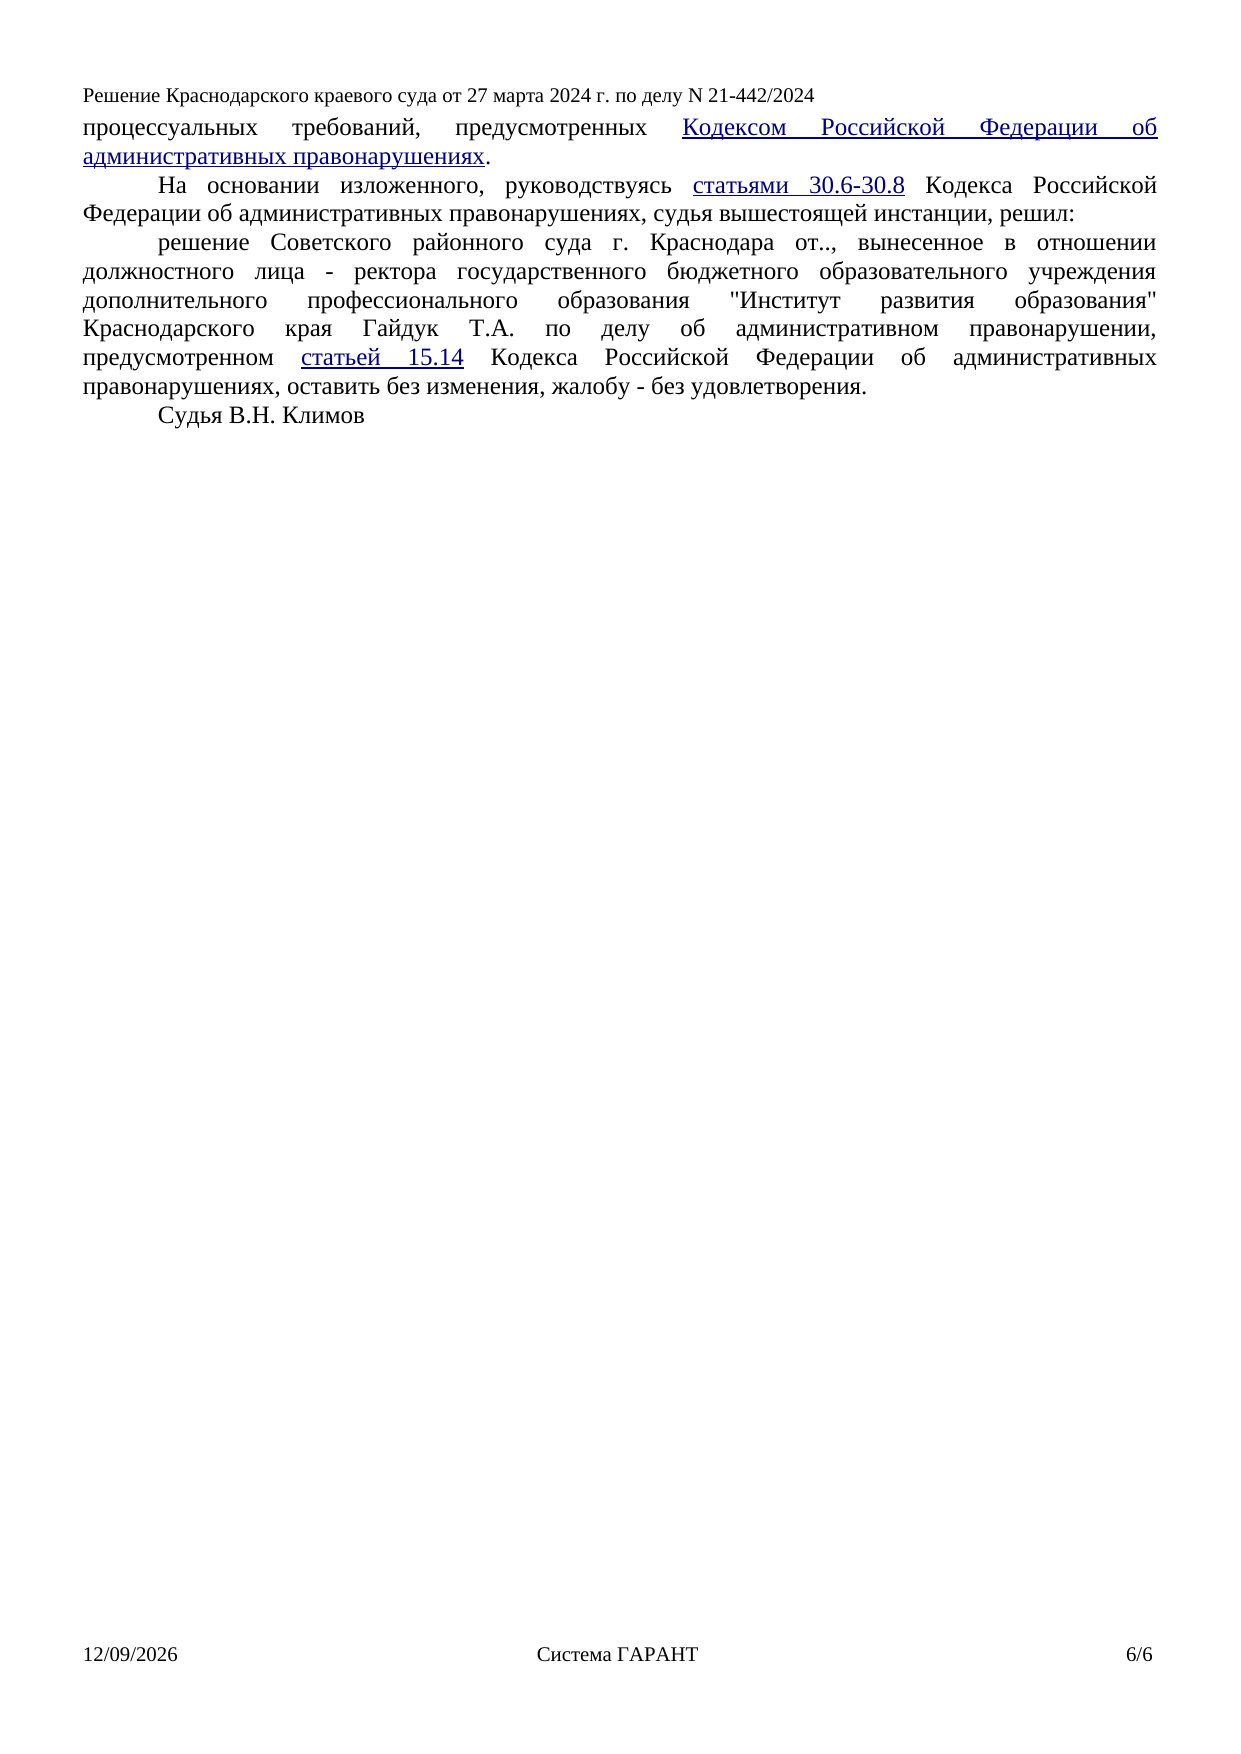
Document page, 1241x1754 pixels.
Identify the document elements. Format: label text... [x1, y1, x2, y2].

text решение Советского районного суда г. Краснодара от.., вынесенное в отношении должностного лица - ректора государственного бюджетного образовательного учреждения дополнительного профессионального образования "Институт развития образования" Краснодарского края Гайдук Т.А. по делу об административном правонарушении, предусмотренном статьей 15.14 Кодекса Российской Федерации об административных правонарушениях, оставить без изменения, жалобу - без удовлетворения. [83, 227, 1157, 400]
text процессуальных требований, предусмотренных Кодексом Российской Федерации об административных правонарушениях. [83, 112, 1157, 170]
text Судья В.Н. Климов [83, 400, 1157, 428]
text На основании изложенного, руководствуясь статьями 30.6-30.8 Кодекса Российской Федерации об административных правонарушениях, судья вышестоящей инстанции, решил: [83, 170, 1157, 227]
